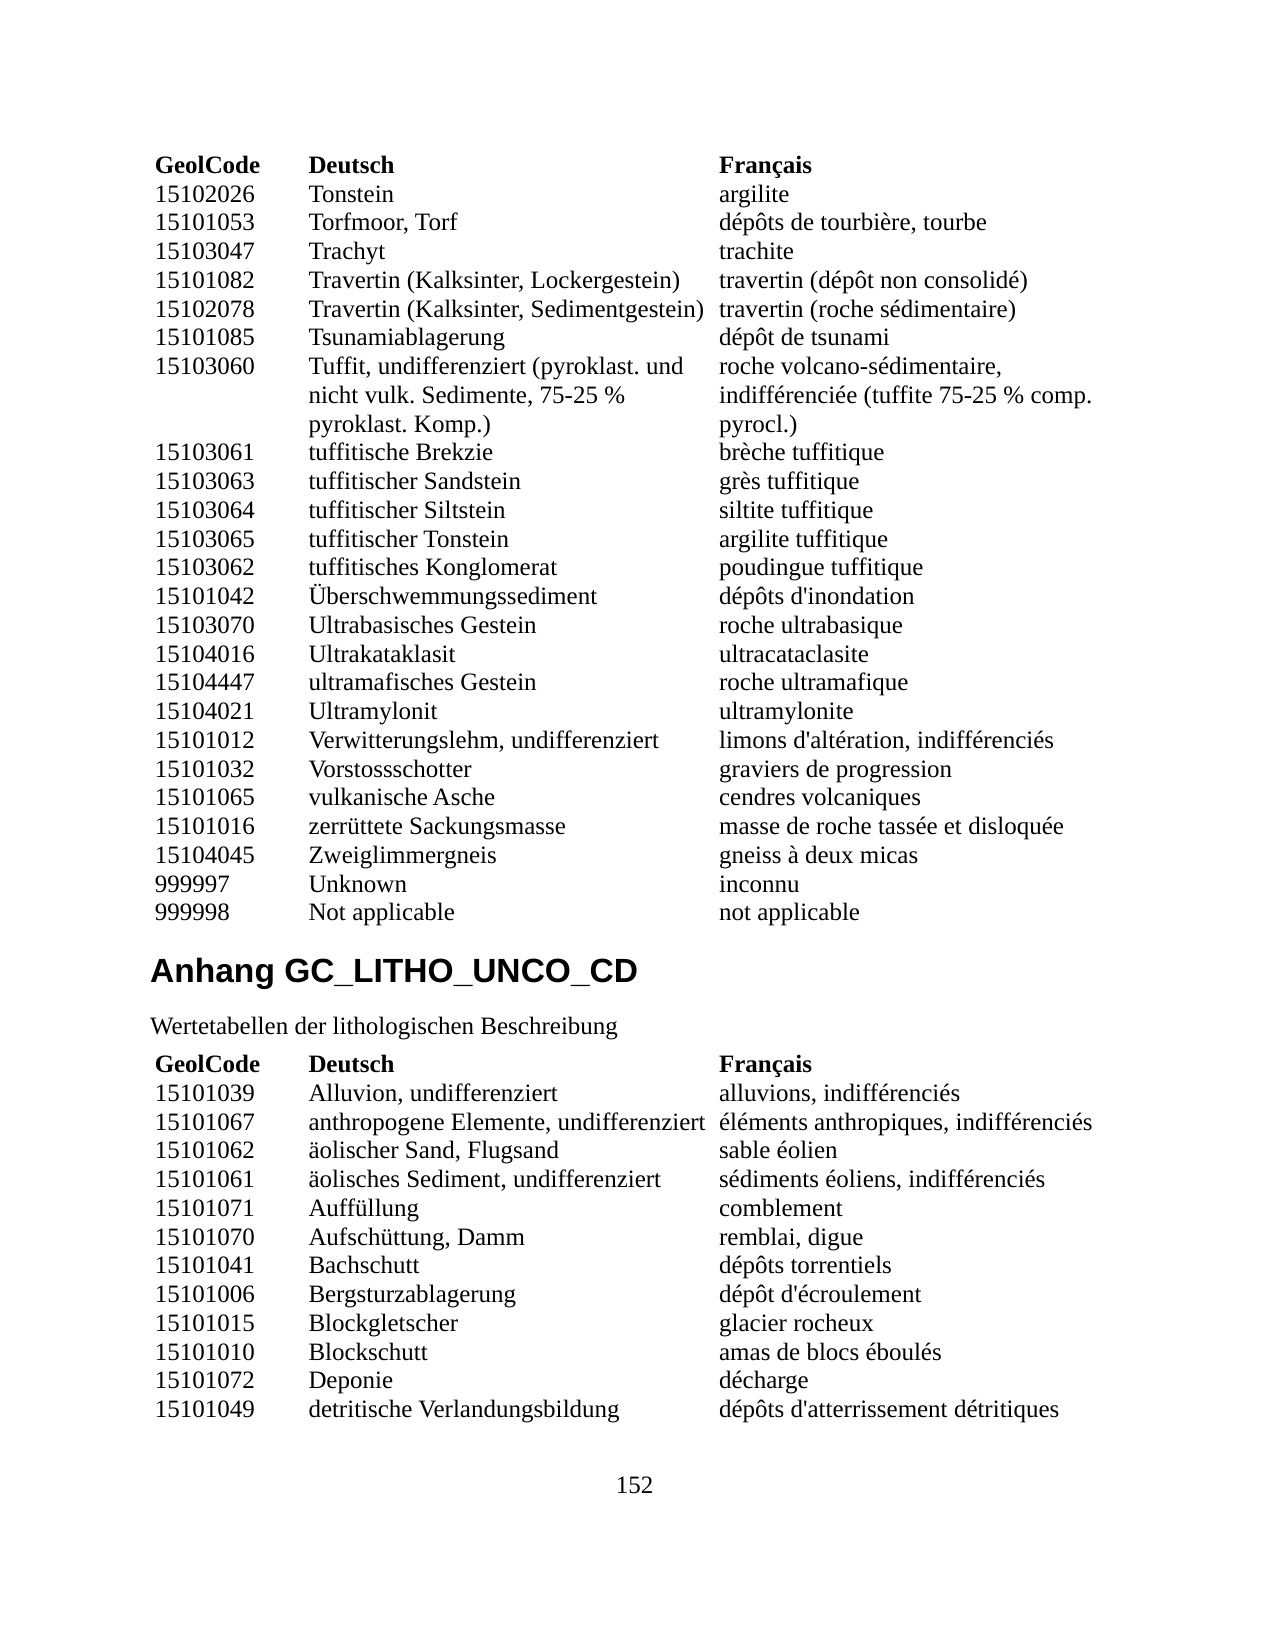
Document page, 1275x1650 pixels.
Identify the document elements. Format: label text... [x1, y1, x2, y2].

table_cell alluvions, indifférenciés [714, 1078, 1125, 1107]
table_cell 15102078 [150, 294, 304, 322]
table_cell cendres volcaniques [714, 783, 1125, 811]
table_cell 15103047 [150, 236, 304, 265]
table_cell roche ultramafique [714, 668, 1125, 696]
table_cell Tsunamiablagerung [304, 323, 714, 351]
table_cell Aufschüttung, Damm [304, 1222, 714, 1250]
table_cell 15101006 [150, 1279, 304, 1308]
table_cell 15103070 [150, 610, 304, 639]
table_cell tuffitische Brekzie [304, 438, 714, 466]
table_header GeolCode [150, 150, 304, 179]
table_cell gneiss à deux micas [714, 840, 1125, 869]
table_cell Ultrabasisches Gestein [304, 610, 714, 639]
table_header Deutsch [304, 150, 714, 179]
table_cell Alluvion, undifferenziert [304, 1078, 714, 1107]
table_cell travertin (dépôt non consolidé) [714, 265, 1125, 294]
table_cell roche ultrabasique [714, 610, 1125, 639]
table_cell Tuffit, undifferenziert (pyroklast. und nicht vulk. Sedimente, 75-25 % pyroklast. Komp.) [304, 351, 714, 437]
table_cell Deponie [304, 1365, 714, 1394]
table_cell sable éolien [714, 1135, 1125, 1164]
table_header Français [714, 150, 1125, 179]
table_cell sédiments éoliens, indifférenciés [714, 1164, 1125, 1193]
table_cell 15103065 [150, 524, 304, 552]
table_cell argilite tuffitique [714, 524, 1125, 552]
table_cell 15101065 [150, 783, 304, 811]
table_cell 15104447 [150, 668, 304, 696]
table_cell 15101062 [150, 1135, 304, 1164]
table_cell dépôt de tsunami [714, 323, 1125, 351]
table_cell 15103060 [150, 351, 304, 437]
table_cell Torfmoor, Torf [304, 208, 714, 236]
table_cell Not applicable [304, 898, 714, 926]
table_cell 15101085 [150, 323, 304, 351]
table_cell roche volcano-sédimentaire, indifférenciée (tuffite 75-25 % comp. pyrocl.) [714, 351, 1125, 437]
table_cell Trachyt [304, 236, 714, 265]
table_cell Unknown [304, 869, 714, 897]
table_cell grès tuffitique [714, 466, 1125, 495]
table_cell remblai, digue [714, 1222, 1125, 1250]
table_cell Ultramylonit [304, 696, 714, 725]
table_cell Auffüllung [304, 1193, 714, 1222]
table_cell Vorstossschotter [304, 754, 714, 782]
table_cell poudingue tuffitique [714, 553, 1125, 581]
table_cell 15101070 [150, 1222, 304, 1250]
table_cell anthropogene Elemente, undifferenziert [304, 1107, 714, 1135]
table_cell ultracataclasite [714, 639, 1125, 667]
table_cell masse de roche tassée et disloquée [714, 811, 1125, 840]
table_cell 15101072 [150, 1365, 304, 1394]
table_cell Überschwemmungssediment [304, 581, 714, 610]
table_cell inconnu [714, 869, 1125, 897]
table_cell dépôts d'inondation [714, 581, 1125, 610]
table_cell Travertin (Kalksinter, Lockergestein) [304, 265, 714, 294]
table_cell 15103062 [150, 553, 304, 581]
table_cell 15103061 [150, 438, 304, 466]
table_cell travertin (roche sédimentaire) [714, 294, 1125, 322]
table_cell amas de blocs éboulés [714, 1337, 1125, 1365]
table_cell vulkanische Asche [304, 783, 714, 811]
table_cell Bergsturzablagerung [304, 1279, 714, 1308]
table_cell Blockschutt [304, 1337, 714, 1365]
table_cell 15101067 [150, 1107, 304, 1135]
table_cell ultramafisches Gestein [304, 668, 714, 696]
table_cell 15101041 [150, 1250, 304, 1279]
table_header GeolCode [150, 1049, 304, 1078]
table_cell limons d'altération, indifférenciés [714, 725, 1125, 754]
table_cell comblement [714, 1193, 1125, 1222]
table_header Français [714, 1049, 1125, 1078]
table_cell tuffitischer Sandstein [304, 466, 714, 495]
table_cell dépôts d'atterrissement détritiques [714, 1394, 1125, 1423]
table_cell 15102026 [150, 179, 304, 207]
table_cell detritische Verlandungsbildung [304, 1394, 714, 1423]
table_cell 15101016 [150, 811, 304, 840]
table_cell Verwitterungslehm, undifferenziert [304, 725, 714, 754]
table_cell 15101071 [150, 1193, 304, 1222]
table_cell äolisches Sediment, undifferenziert [304, 1164, 714, 1193]
table_cell 15103064 [150, 495, 304, 524]
table_cell 15101061 [150, 1164, 304, 1193]
table_cell 15101042 [150, 581, 304, 610]
table_cell Blockgletscher [304, 1308, 714, 1337]
table_cell trachite [714, 236, 1125, 265]
table_cell siltite tuffitique [714, 495, 1125, 524]
table_cell éléments anthropiques, indifférenciés [714, 1107, 1125, 1135]
table_cell argilite [714, 179, 1125, 207]
table_cell 15104021 [150, 696, 304, 725]
table_cell Ultrakataklasit [304, 639, 714, 667]
table_cell 15101049 [150, 1394, 304, 1423]
table_cell glacier rocheux [714, 1308, 1125, 1337]
table_cell tuffitischer Tonstein [304, 524, 714, 552]
table_cell dépôt d'écroulement [714, 1279, 1125, 1308]
table_cell tuffitisches Konglomerat [304, 553, 714, 581]
table_cell décharge [714, 1365, 1125, 1394]
text Wertetabellen der lithologischen Beschreibung [150, 1011, 1125, 1040]
table_cell 15104045 [150, 840, 304, 869]
table_cell 999997 [150, 869, 304, 897]
table_cell 15101032 [150, 754, 304, 782]
table_cell 15101082 [150, 265, 304, 294]
table_cell 15101039 [150, 1078, 304, 1107]
table_cell 15101010 [150, 1337, 304, 1365]
table_cell 999998 [150, 898, 304, 926]
table_cell graviers de progression [714, 754, 1125, 782]
table_cell 15101012 [150, 725, 304, 754]
table_cell Travertin (Kalksinter, Sedimentgestein) [304, 294, 714, 322]
table_header Deutsch [304, 1049, 714, 1078]
subtitle Anhang GC_LITHO_UNCO_CD [150, 951, 1125, 990]
table_cell not applicable [714, 898, 1125, 926]
table_cell 15104016 [150, 639, 304, 667]
table_cell Bachschutt [304, 1250, 714, 1279]
table_cell zerrüttete Sackungsmasse [304, 811, 714, 840]
table_cell dépôts de tourbière, tourbe [714, 208, 1125, 236]
table_cell dépôts torrentiels [714, 1250, 1125, 1279]
table_cell 15101015 [150, 1308, 304, 1337]
table_cell Zweiglimmergneis [304, 840, 714, 869]
table_cell 15103063 [150, 466, 304, 495]
table_cell ultramylonite [714, 696, 1125, 725]
table_cell brèche tuffitique [714, 438, 1125, 466]
table_cell äolischer Sand, Flugsand [304, 1135, 714, 1164]
table_cell 15101053 [150, 208, 304, 236]
table_cell tuffitischer Siltstein [304, 495, 714, 524]
table_cell Tonstein [304, 179, 714, 207]
